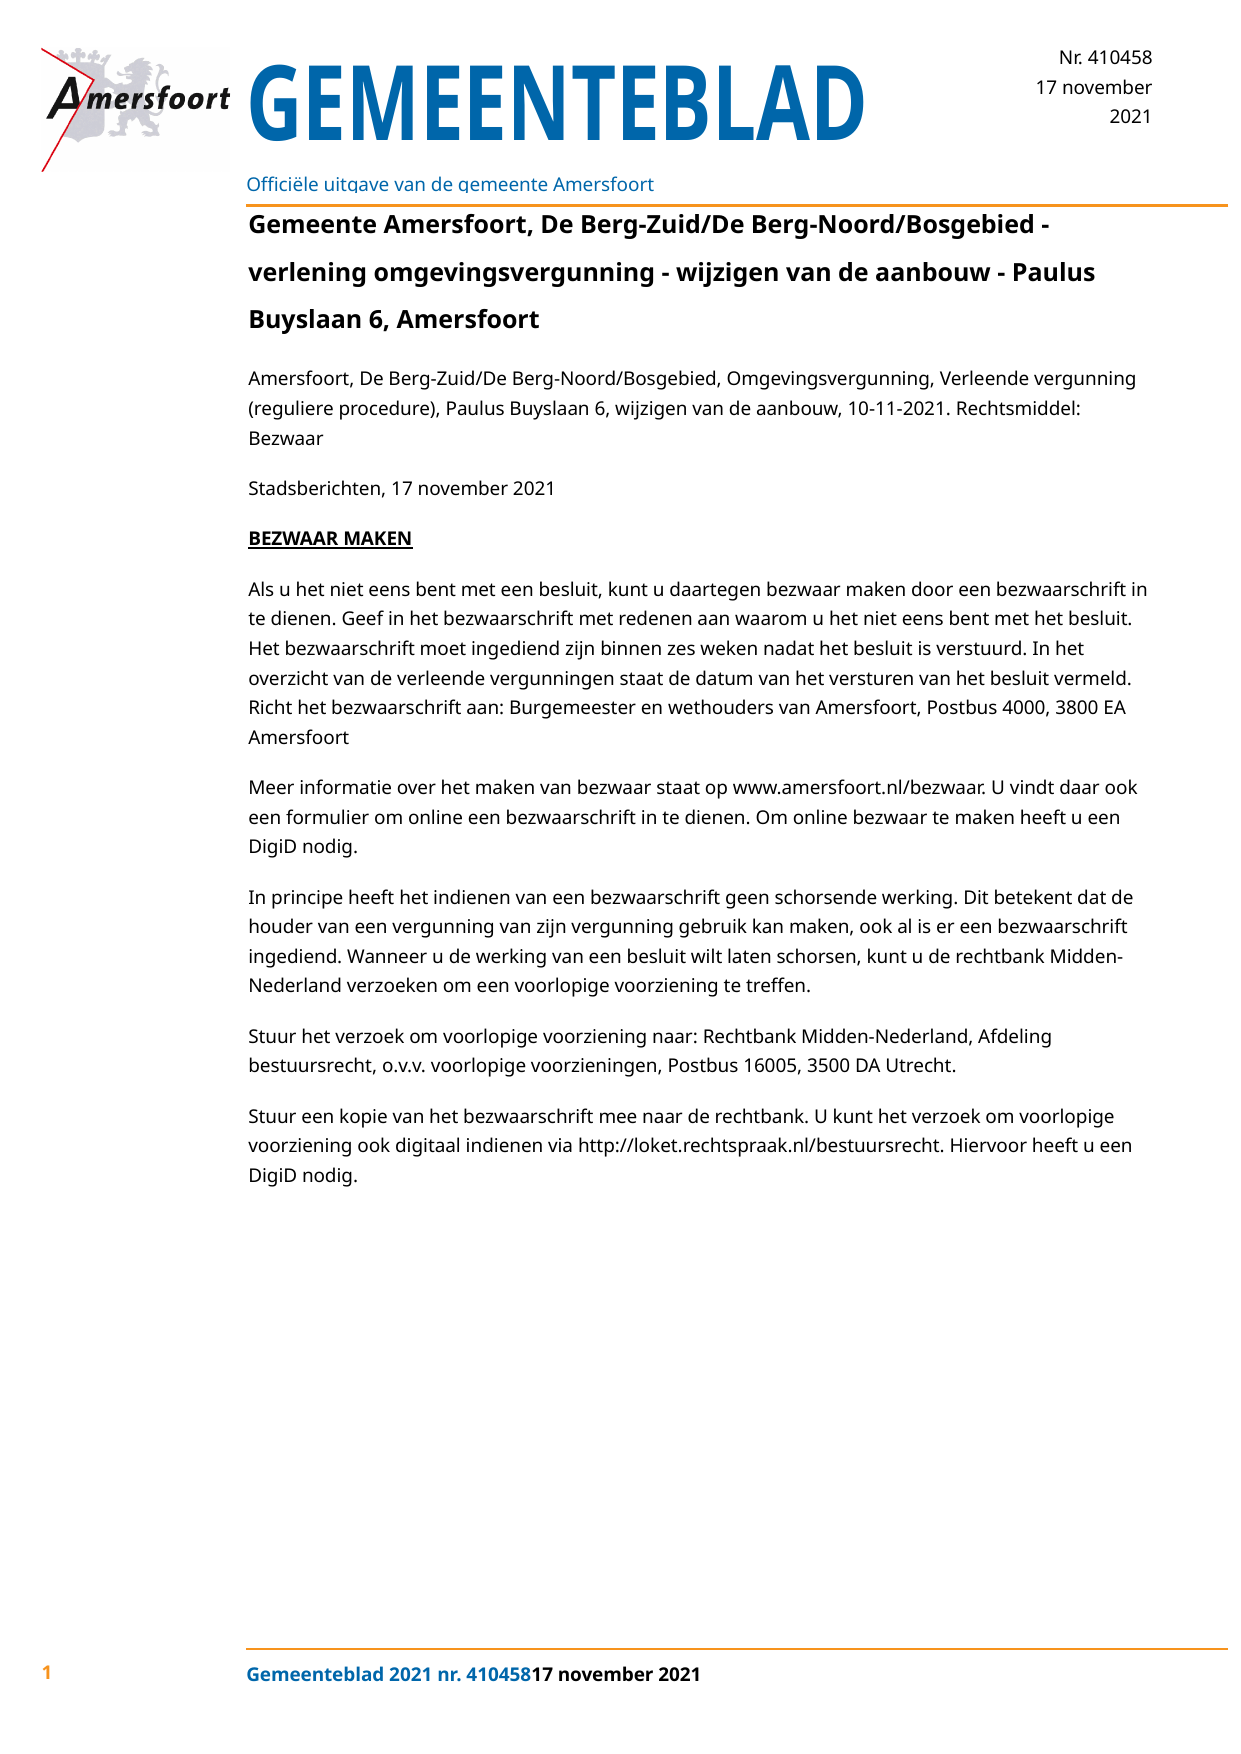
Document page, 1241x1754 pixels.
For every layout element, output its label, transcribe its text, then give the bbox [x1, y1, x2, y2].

text BEZWAAR MAKEN [248, 526, 1152, 551]
text In principe heeft het indienen van een bezwaarschrift geen schorsende werking. Dit betekent dat de houder van een vergunning van zijn vergunning gebruik kan maken, ook al is er een bezwaarschrift ingediend. Wanneer u de werking van een besluit wilt laten schorsen, kunt u de rechtbank Midden-Nederland verzoeken om een voorlopige voorziening te treffen. [248, 884, 1152, 998]
text Als u het niet eens bent met een besluit, kunt u daartegen bezwaar maken door een bezwaarschrift in te dienen. Geef in het bezwaarschrift met redenen aan waarom u het niet eens bent met het besluit. Het bezwaarschrift moet ingediend zijn binnen zes weken nadat het besluit is verstuurd. In het overzicht van de verleende vergunningen staat de datum van het versturen van het besluit vermeld. Richt het bezwaarschrift aan: Burgemeester en wethouders van Amersfoort, Postbus 4000, 3800 EA Amersfoort [248, 576, 1152, 749]
text Stuur een kopie van het bezwaarschrift mee naar de rechtbank. U kunt het verzoek om voorlopige voorziening ook digitaal indienen via http://loket.rechtspraak.nl/bestuursrecht. Hiervoor heeft u een DigiD nodig. [248, 1103, 1152, 1188]
picture [41, 47, 231, 172]
text Amersfoort, De Berg-Zuid/De Berg-Noord/Bosgebied, Omgevingsvergunning, Verleende vergunning (reguliere procedure), Paulus Buyslaan 6, wijzigen van de aanbouw, 10-11-2021. Rechtsmiddel: Bezwaar [248, 366, 1152, 450]
text Gemeente Amersfoort, De Berg-Zuid/De Berg-Noord/Bosgebied - verlening omgevingsvergunning - wijzigen van de aanbouw - Paulus Buyslaan 6, Amersfoort [248, 207, 1152, 336]
text Meer informatie over het maken van bezwaar staat op www.amersfoort.nl/bezwaar. U vindt daar ook een formulier om online een bezwaarschrift in te dienen. Om online bezwaar te maken heeft u een DigiD nodig. [248, 774, 1152, 859]
text Stadsberichten, 17 november 2021 [248, 475, 1152, 501]
text Stuur het verzoek om voorlopige voorziening naar: Rechtbank Midden-Nederland, Afdeling bestuursrecht, o.v.v. voorlopige voorzieningen, Postbus 16005, 3500 DA Utrecht. [248, 1023, 1152, 1078]
